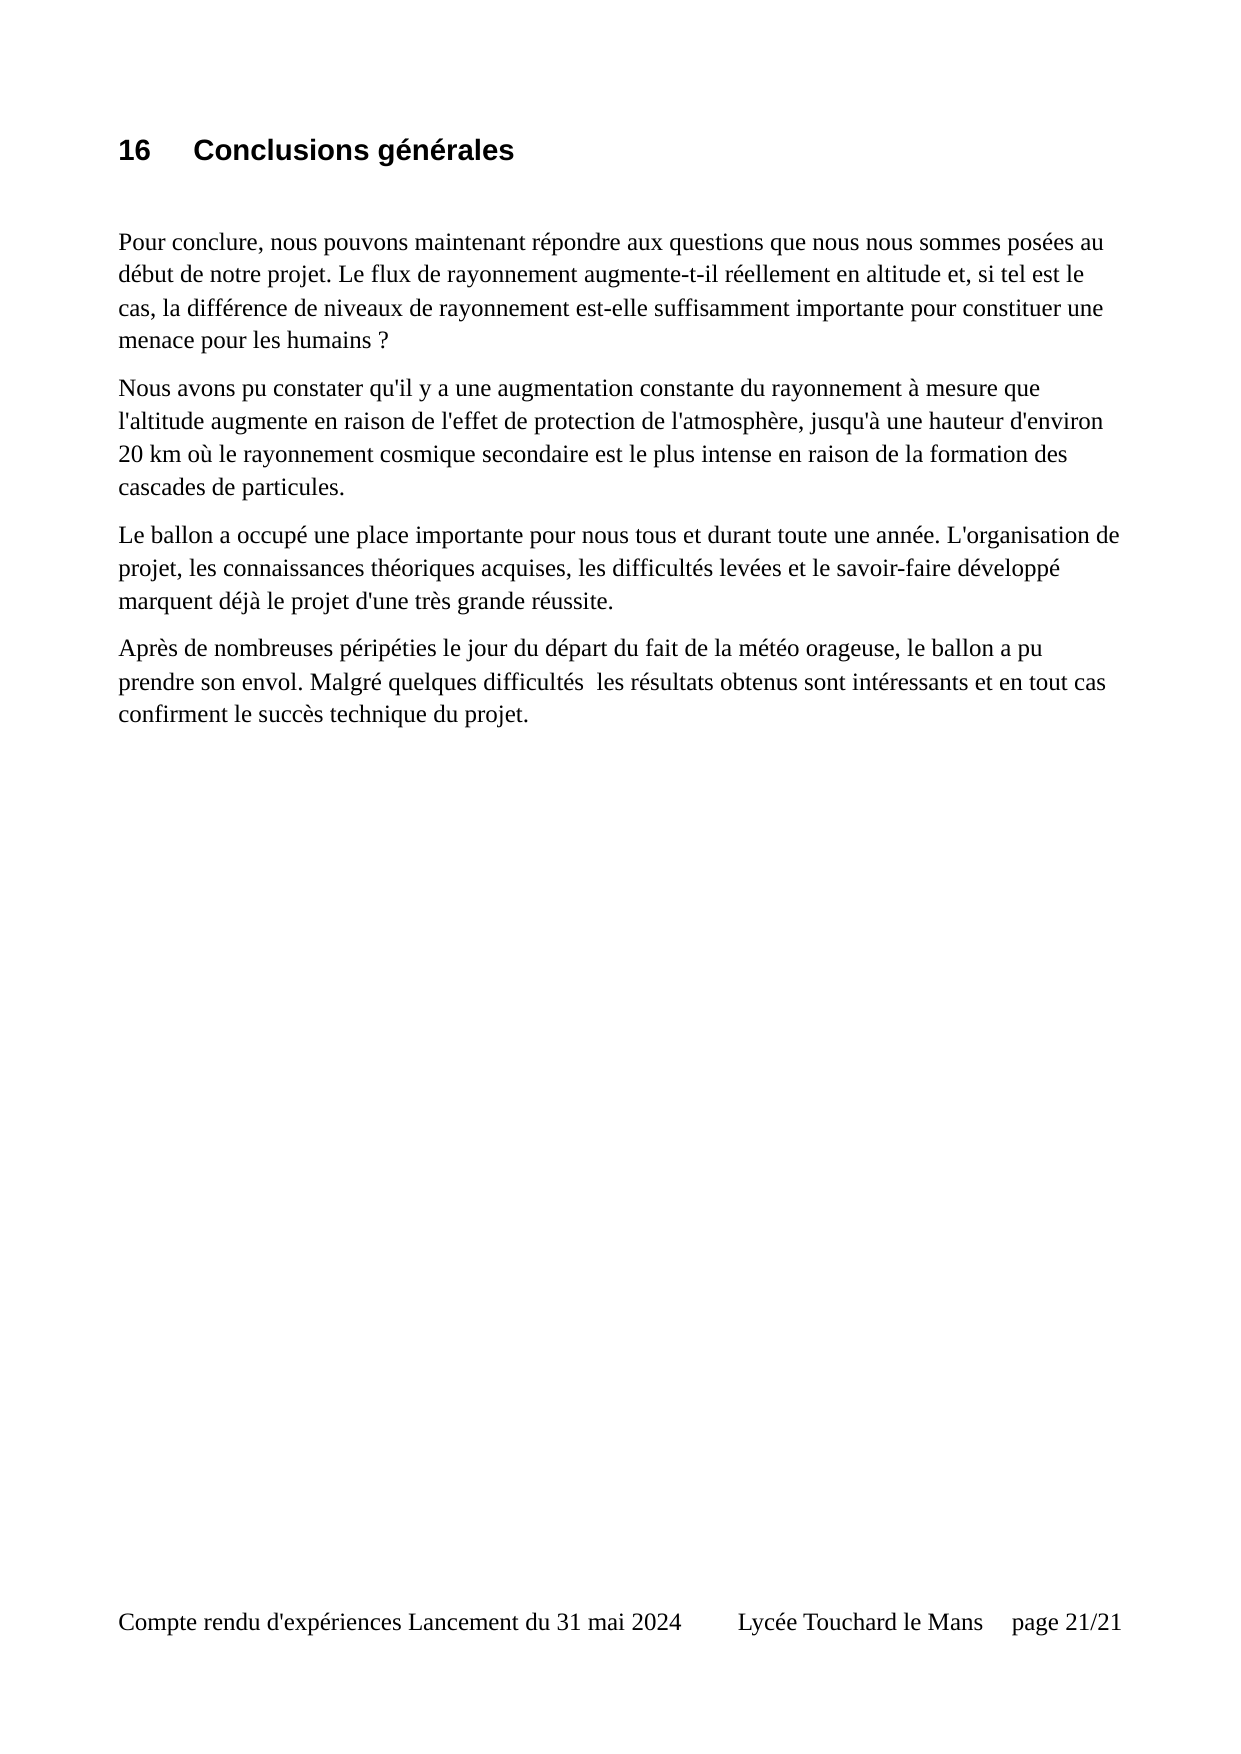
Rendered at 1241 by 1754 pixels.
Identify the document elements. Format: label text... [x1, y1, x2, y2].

text Nous avons pu constater qu'il y a une augmentation constante du rayonnement à mesure que l'altitude augmente en raison de l'effet de protection de l'atmosphère, jusqu'à une hauteur d'environ 20 km où le rayonnement cosmique secondaire est le plus intense en raison de la formation des cascades de particules. [118, 373, 1122, 501]
text Le ballon a occupé une place importante pour nous tous et durant toute une année. L'organisation de projet, les connaissances théoriques acquises, les difficultés levées et le savoir-faire développé marquent déjà le projet d'une très grande réussite. [118, 520, 1122, 615]
text Après de nombreuses péripéties le jour du départ du fait de la météo orageuse, le ballon a pu prendre son envol. Malgré quelques difficultés les résultats obtenus sont intéressants et en tout cas confirment le succès technique du projet. [118, 633, 1122, 728]
text Pour conclure, nous pouvons maintenant répondre aux questions que nous nous sommes posées au début de notre projet. Le flux de rayonnement augmente-t-il réellement en altitude et, si tel est le cas, la différence de niveaux de rayonnement est-elle suffisamment importante pour constituer une menace pour les humains ? [118, 227, 1122, 354]
subtitle Conclusions générales [118, 133, 1122, 166]
